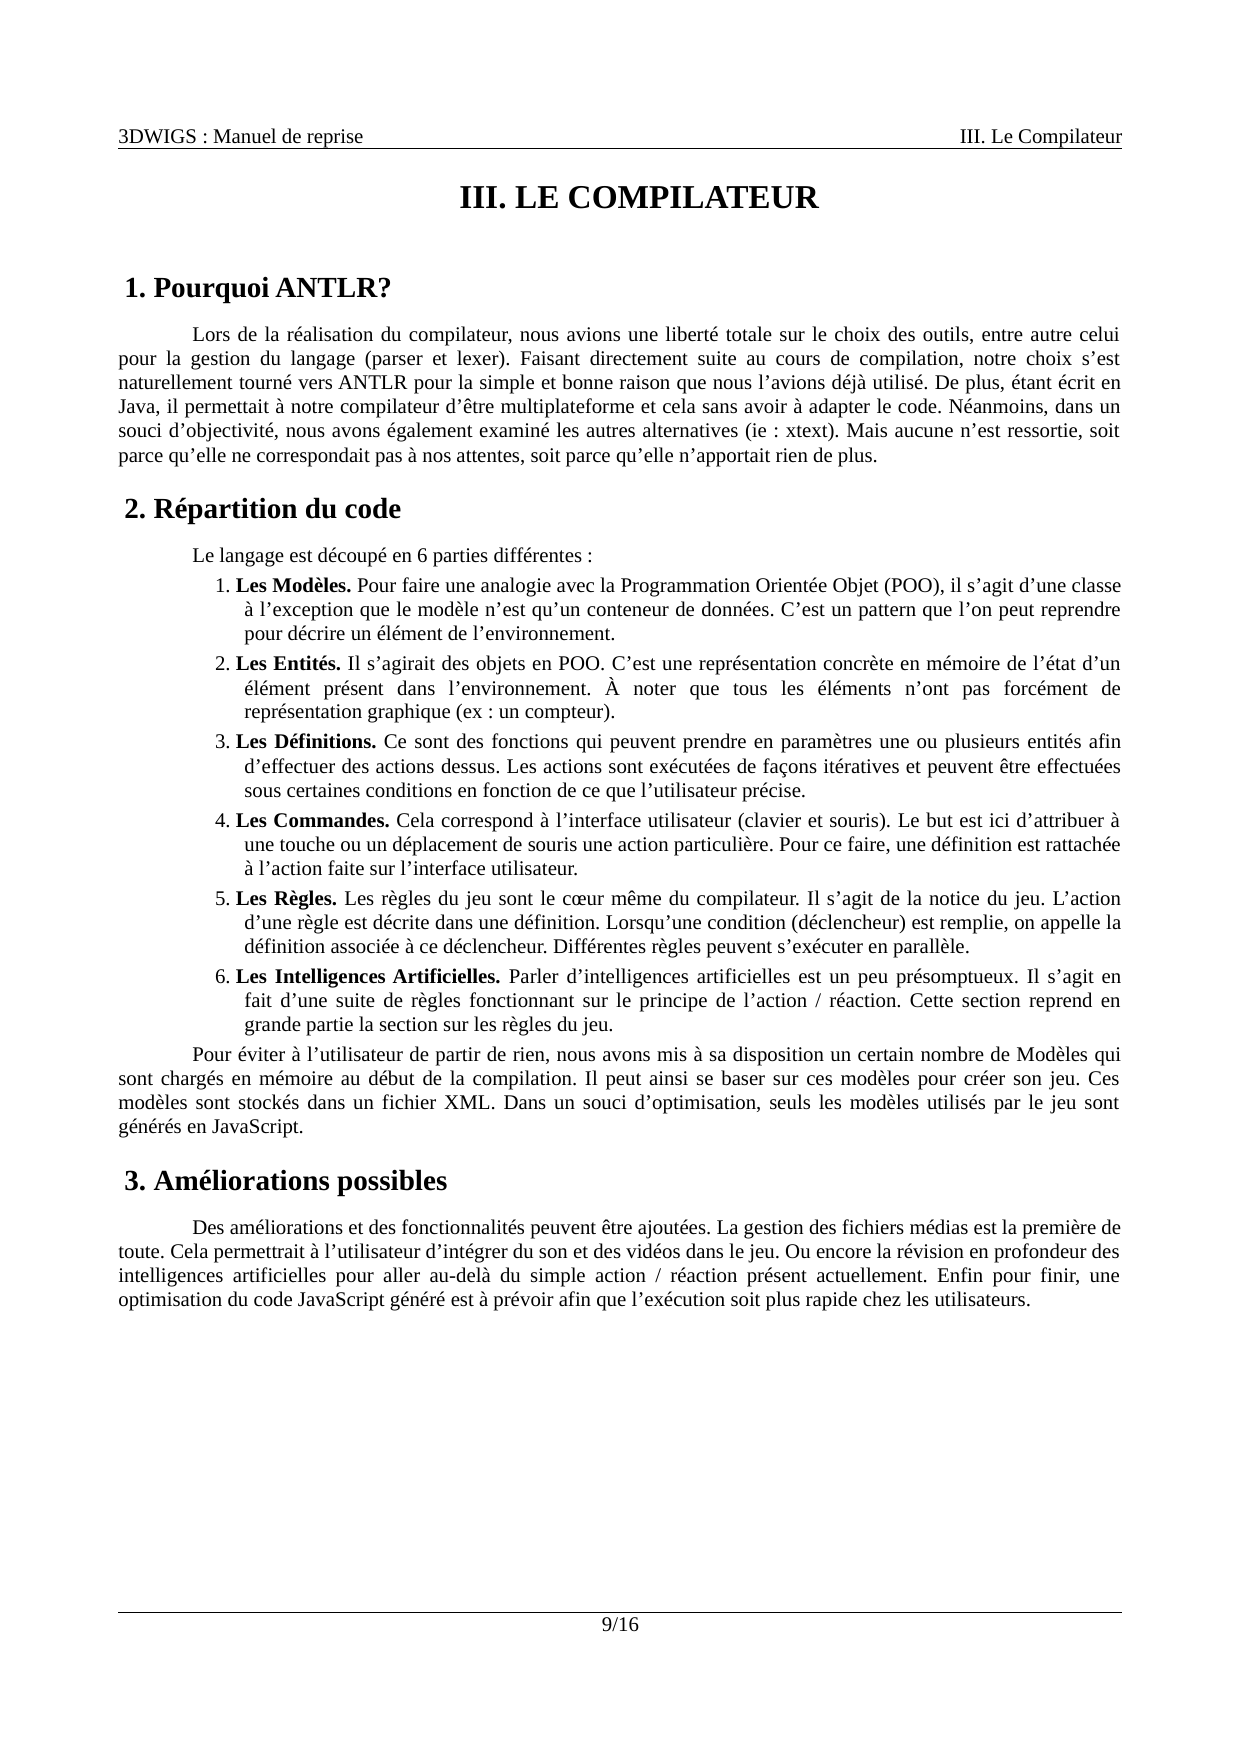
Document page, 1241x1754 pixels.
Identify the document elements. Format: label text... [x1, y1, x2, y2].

subtitle Améliorations possibles [124, 1163, 1122, 1197]
text Des améliorations et des fonctionnalités peuvent être ajoutées. La gestion des fichiers médias est la première de toute. Cela permettrait à l’utilisateur d’intégrer du son et des vidéos dans le jeu. Ou encore la révision en profondeur des intelligences artificielles pour aller au-delà du simple action / réaction présent actuellement. Enfin pour finir, une optimisation du code JavaScript généré est à prévoir afin que l’exécution soit plus rapide chez les utilisateurs. [118, 1215, 1122, 1311]
list Les Entités. Il s’agirait des objets en POO. C’est une représentation concrète en mémoire de l’état d’un élément présent dans l’environnement. À noter que tous les éléments n’ont pas forcément de représentation graphique (ex : un compteur). [215, 651, 1122, 723]
list Les Intelligences Artificielles. Parler d’intelligences artificielles est un peu présomptueux. Il s’agit en fait d’une suite de règles fonctionnant sur le principe de l’action / réaction. Cette section reprend en grande partie la section sur les règles du jeu. [215, 964, 1122, 1036]
list Les Modèles. Pour faire une analogie avec la Programmation Orientée Objet (POO), il s’agit d’une classe à l’exception que le modèle n’est qu’un conteneur de données. C’est un pattern que l’on peut reprendre pour décrire un élément de l’environnement. [215, 573, 1122, 645]
list Les Règles. Les règles du jeu sont le cœur même du compilateur. Il s’agit de la notice du jeu. L’action d’une règle est décrite dans une définition. Lorsqu’une condition (déclencheur) est remplie, on appelle la définition associée à ce déclencheur. Différentes règles peuvent s’exécuter en parallèle. [215, 886, 1122, 958]
text Pour éviter à l’utilisateur de partir de rien, nous avons mis à sa disposition un certain nombre de Modèles qui sont chargés en mémoire au début de la compilation. Il peut ainsi se baser sur ces modèles pour créer son jeu. Ces modèles sont stockés dans un fichier XML. Dans un souci d’optimisation, seuls les modèles utilisés par le jeu sont générés en JavaScript. [118, 1042, 1122, 1138]
subtitle Le Compilateur [118, 178, 1122, 216]
text Le langage est découpé en 6 parties différentes : [118, 543, 1122, 567]
subtitle Répartition du code [124, 491, 1122, 525]
list Les Définitions. Ce sont des fonctions qui peuvent prendre en paramètres une ou plusieurs entités afin d’effectuer des actions dessus. Les actions sont exécutées de façons itératives et peuvent être effectuées sous certaines conditions en fonction de ce que l’utilisateur précise. [215, 729, 1122, 802]
list Les Commandes. Cela correspond à l’interface utilisateur (clavier et souris). Le but est ici d’attribuer à une touche ou un déplacement de souris une action particulière. Pour ce faire, une définition est rattachée à l’action faite sur l’interface utilisateur. [215, 808, 1122, 880]
subtitle Pourquoi ANTLR? [124, 270, 1122, 304]
text Lors de la réalisation du compilateur, nous avions une liberté totale sur le choix des outils, entre autre celui pour la gestion du langage (parser et lexer). Faisant directement suite au cours de compilation, notre choix s’est naturellement tourné vers ANTLR pour la simple et bonne raison que nous l’avions déjà utilisé. De plus, étant écrit en Java, il permettait à notre compilateur d’être multiplateforme et cela sans avoir à adapter le code. Néanmoins, dans un souci d’objectivité, nous avons également examiné les autres alternatives (ie : xtext). Mais aucune n’est ressortie, soit parce qu’elle ne correspondait pas à nos attentes, soit parce qu’elle n’apportait rien de plus. [118, 322, 1122, 467]
